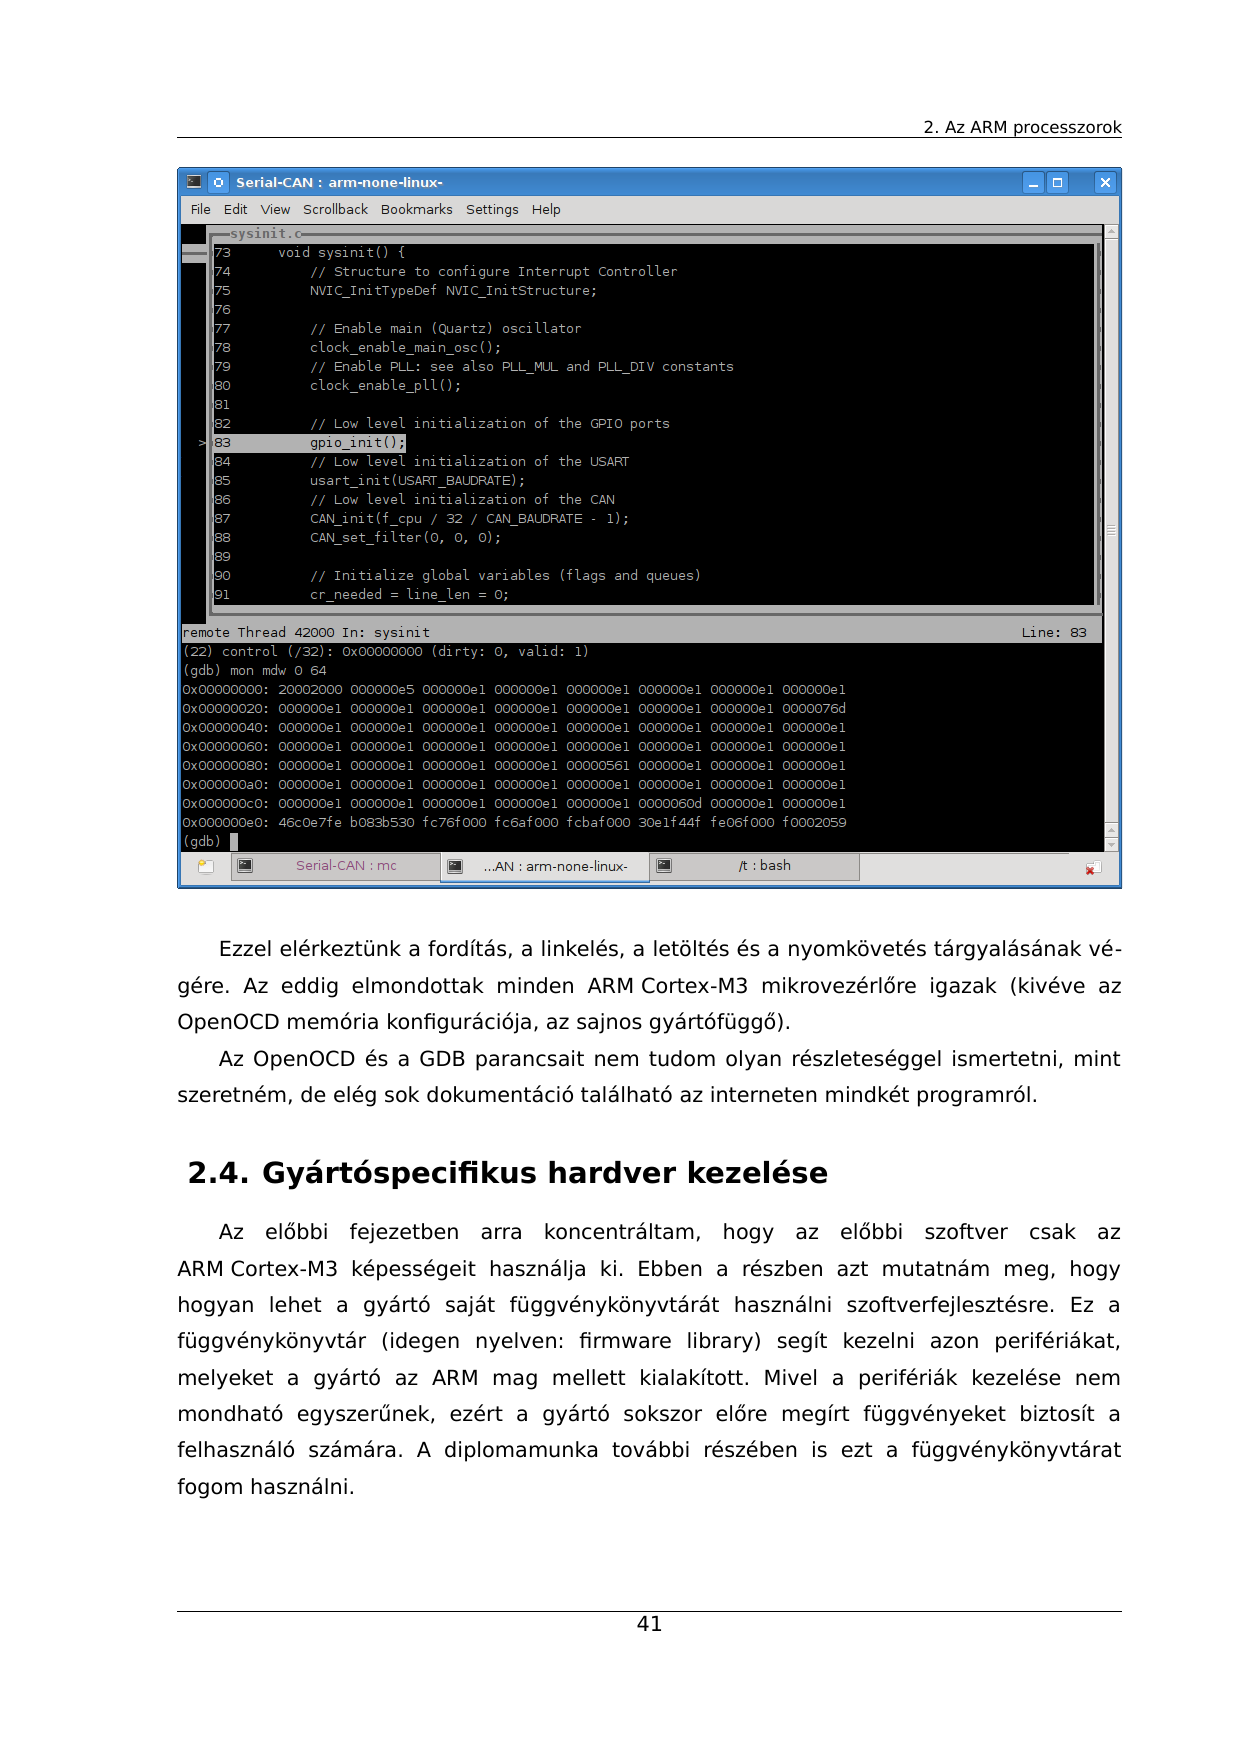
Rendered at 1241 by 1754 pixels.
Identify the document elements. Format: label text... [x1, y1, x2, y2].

picture [177, 167, 1123, 889]
text Ezzel elérkeztünk a fordítás, a linkelés, a letöltés és a nyomkövetés tárgyalásának vé­gére. Az eddig elmon­dottak minden ARM Cortex‑M3 mikrovezérlőre igazak (kivéve az OpenOCD memória konfigurációja, az sajnos gyártófüggő). [177, 937, 1122, 1034]
text Az OpenOCD és a GDB parancsait nem tudom olyan részleteséggel ismertetni, mint szeretném, de elég sok dokumentáció található az interneten mindkét programról. [177, 1047, 1122, 1107]
subtitle Gyártóspecifikus hardver kezelése [177, 1157, 1122, 1191]
text Az előbbi fejezetben arra koncentráltam, hogy az előbbi szoftver csak az ARM Cortex‑M3 képességeit használja ki. Ebben a részben azt mutatnám meg, hogy hogyan lehet a gyártó saját függvénykönyvtárát használni szoftverfejlesztésre. Ez a függvénykönyvtár (idegen nyelven: firmware library) segít kezelni azon perifériákat, melyeket a gyártó az ARM mag mellett kialakított. Mivel a perifériák kezelése nem mondható egyszerűnek, ezért a gyártó sokszor előre megírt függvényeket biztosít a felhasználó számára. A diplomamunka további részében is ezt a függvénykönyvtárat fogom használni. [177, 1220, 1122, 1499]
